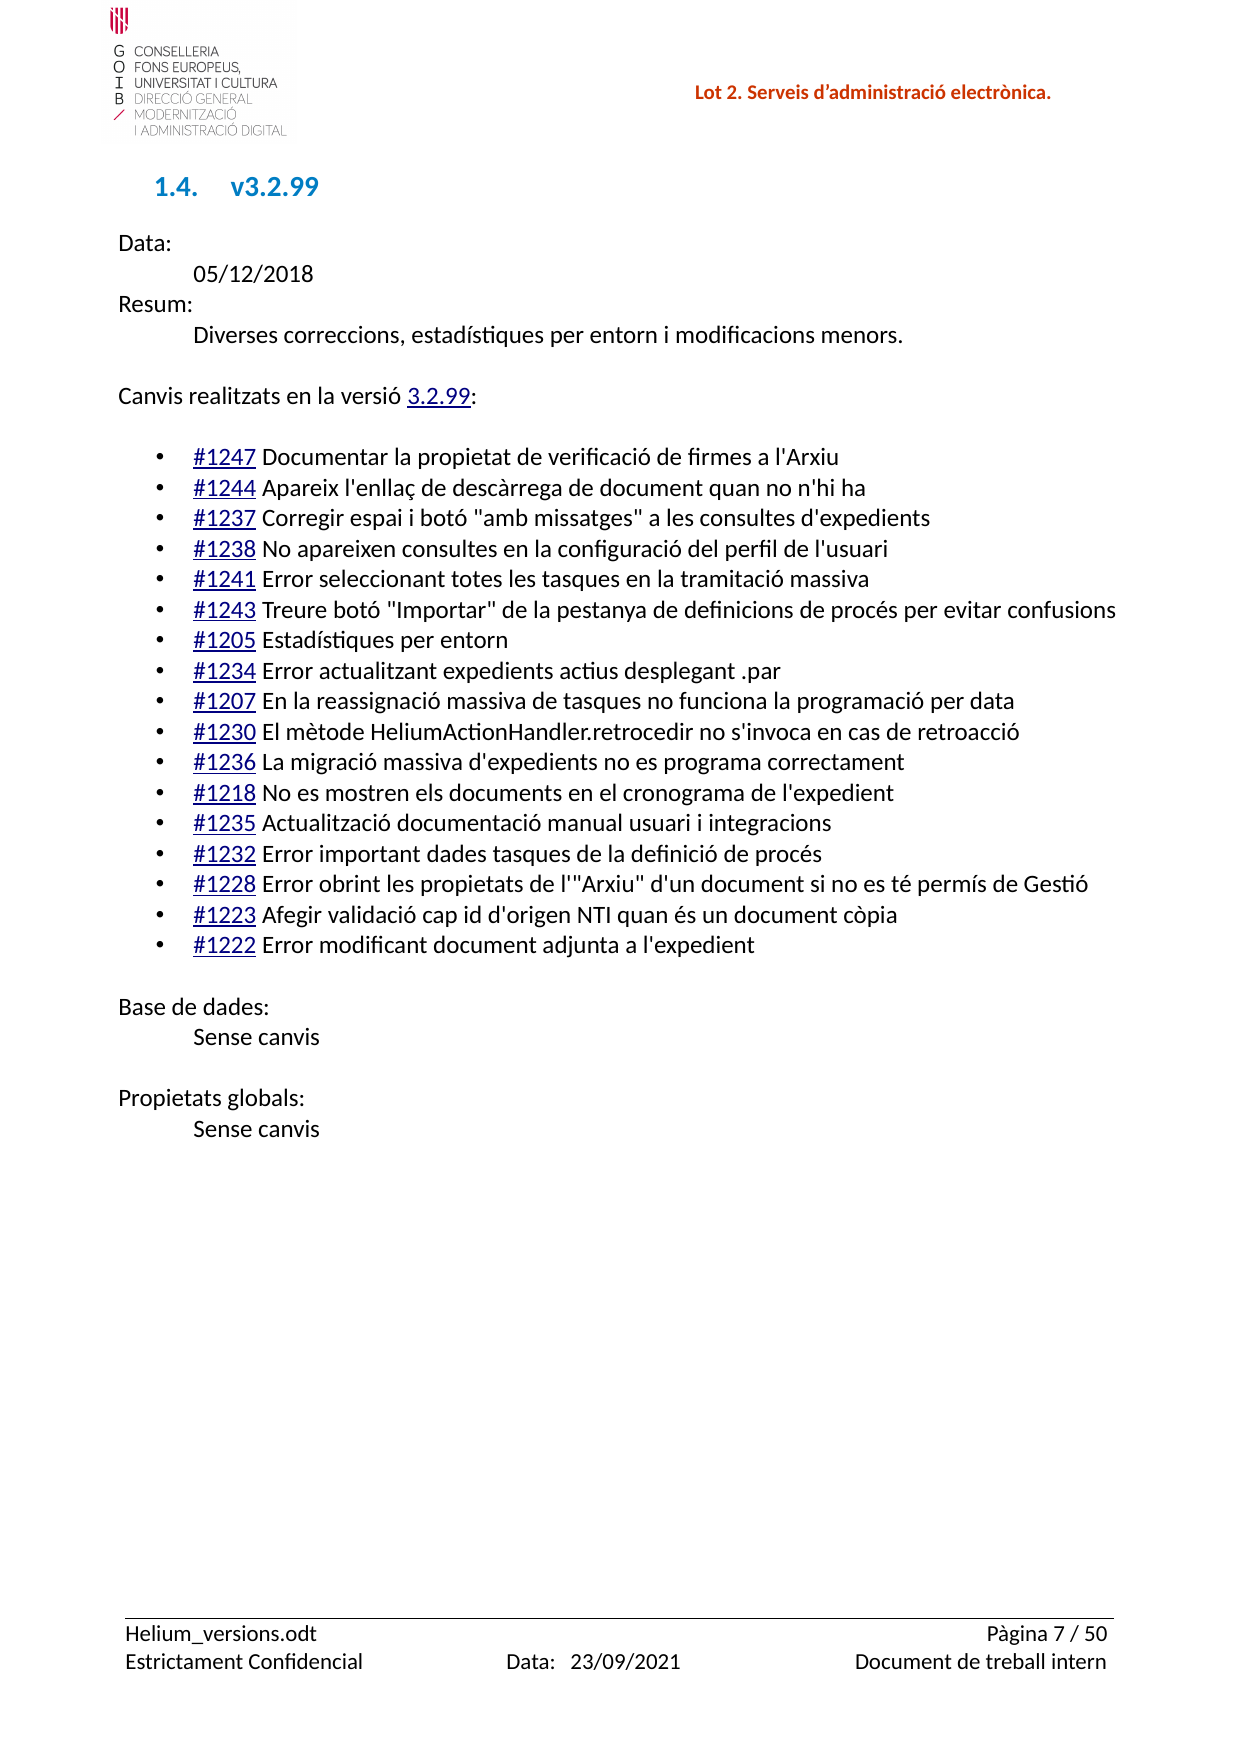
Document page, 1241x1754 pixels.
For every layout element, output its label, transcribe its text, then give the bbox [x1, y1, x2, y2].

list #1230 El mètode HeliumActionHandler.retrocedir no s'invoca en cas de retroacció [156, 716, 1122, 746]
text Sense canvis [118, 1021, 1122, 1052]
list #1222 Error modificant document adjunta a l'expedient [156, 929, 1122, 960]
text Resum: [118, 289, 1122, 319]
list #1232 Error important dades tasques de la definició de procés [156, 838, 1122, 868]
text Diverses correccions, estadístiques per entorn i modificacions menors. [118, 319, 1122, 350]
list #1228 Error obrint les propietats de l'"Arxiu" d'un document si no es té permís de Gestió [156, 868, 1122, 899]
list #1241 Error seleccionant totes les tasques en la tramitació massiva [156, 563, 1122, 594]
subtitle v3.2.99 [153, 168, 1122, 204]
list #1237 Corregir espai i botó "amb missatges" a les consultes d'expedients [156, 502, 1122, 533]
list #1234 Error actualitzant expedients actius desplegant .par [156, 655, 1122, 685]
list #1223 Afegir validació cap id d'origen NTI quan és un document còpia [156, 899, 1122, 929]
text Canvis realitzats en la versió 3.2.99: [118, 380, 1122, 411]
list #1205 Estadístiques per entorn [156, 624, 1122, 655]
list #1238 No apareixen consultes en la configuració del perfil de l'usuari [156, 533, 1122, 563]
list #1247 Documentar la propietat de verificació de firmes a l'Arxiu [156, 441, 1122, 472]
text Propietats globals: [118, 1082, 1122, 1113]
list #1244 Apareix l'enllaç de descàrrega de document quan no n'hi ha [156, 472, 1122, 502]
list #1236 La migració massiva d'expedients no es programa correctament [156, 746, 1122, 777]
text Base de dades: [118, 991, 1122, 1021]
text 05/12/2018 [118, 258, 1122, 289]
text Sense canvis [118, 1113, 1122, 1143]
text Data: [118, 228, 1122, 258]
list #1243 Treure botó "Importar" de la pestanya de definicions de procés per evitar confusions [156, 594, 1122, 624]
list #1207 En la reassignació massiva de tasques no funciona la programació per data [156, 685, 1122, 716]
list #1218 No es mostren els documents en el cronograma de l'expedient [156, 777, 1122, 807]
picture [100, 0, 297, 144]
list #1235 Actualització documentació manual usuari i integracions [156, 807, 1122, 838]
